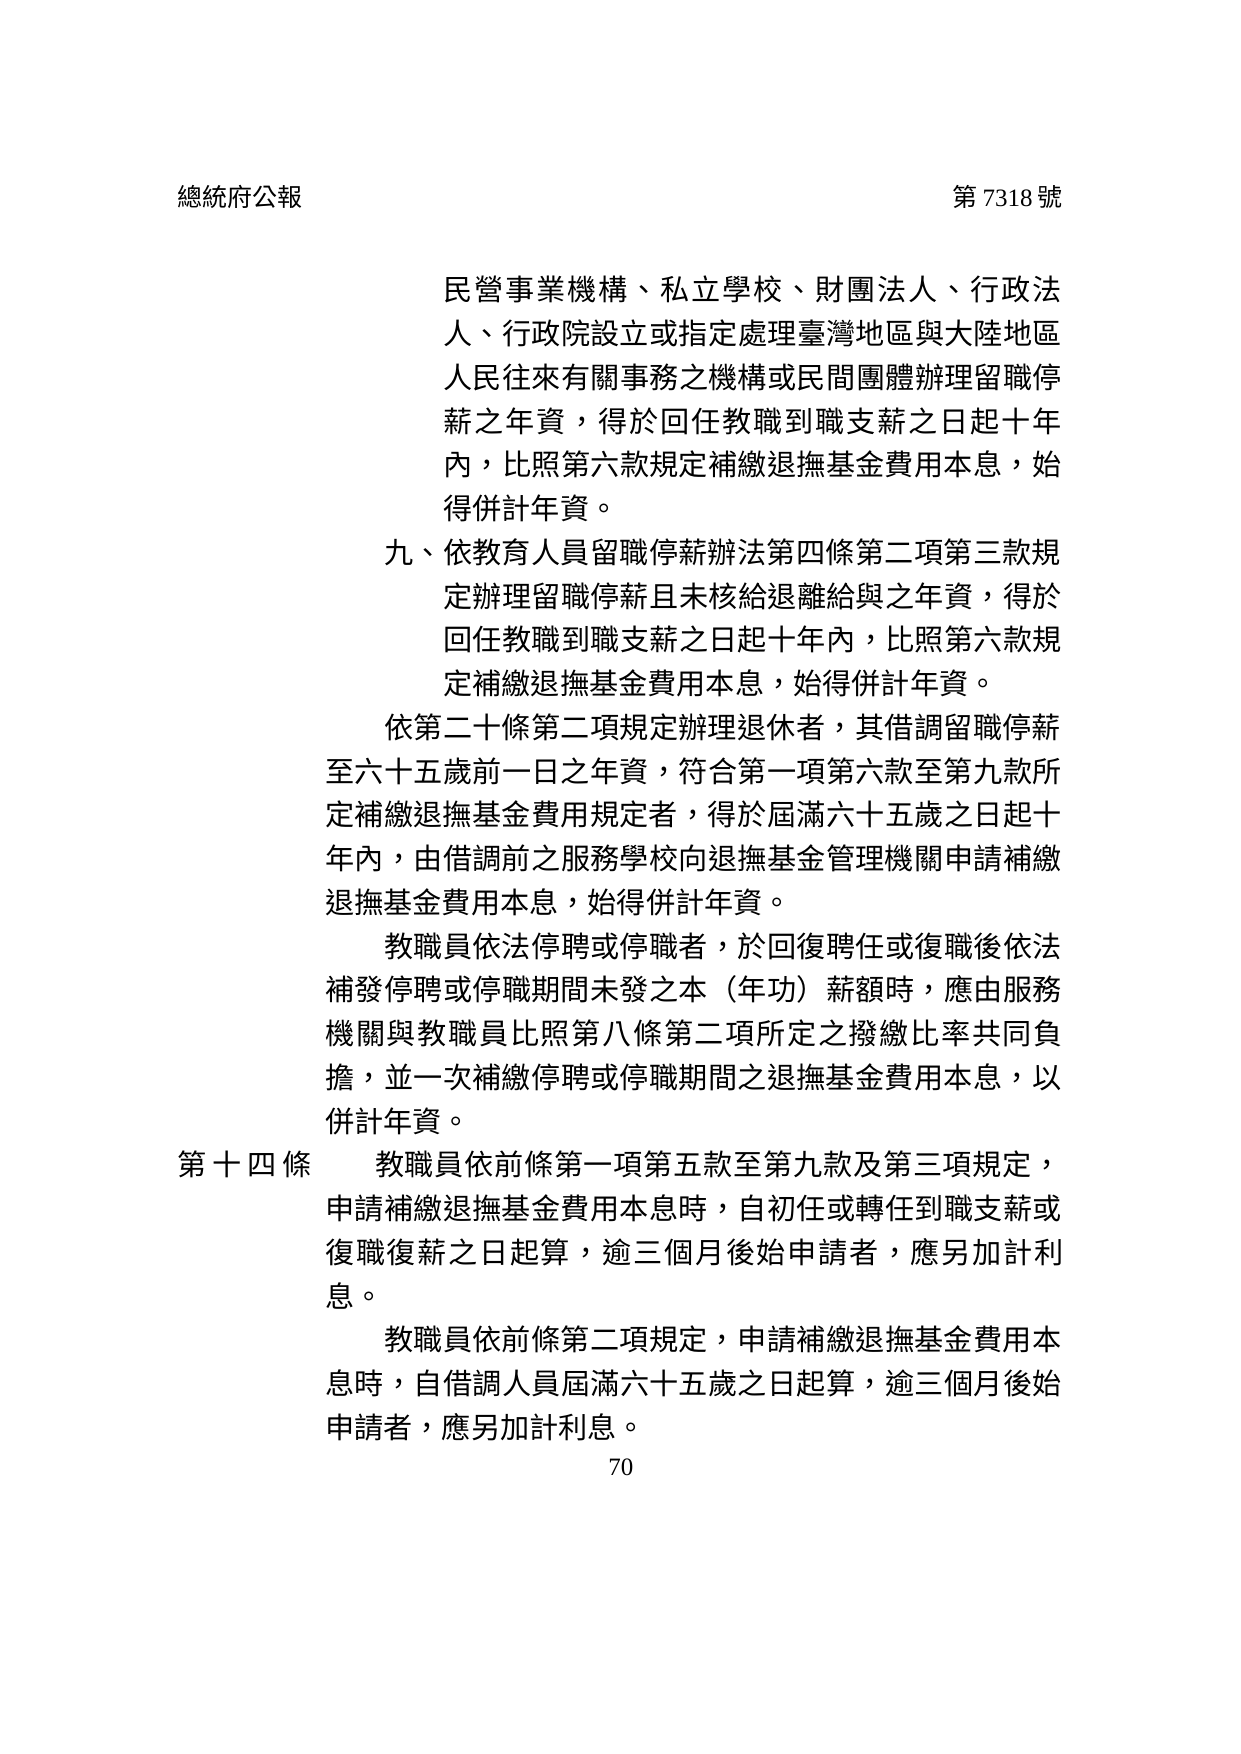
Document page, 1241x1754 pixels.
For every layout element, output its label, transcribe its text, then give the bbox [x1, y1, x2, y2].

text 九、依教育人員留職停薪辦法第四條第二項第三款規定辦理留職停薪且未核給退離給與之年資，得於回任教職到職支薪之日起十年內，比照第六款規定補繳退撫基金費用本息，始得併計年資。 [384, 528, 1064, 703]
text 民營事業機構、私立學校、財團法人、行政法人、行政院設立或指定處理臺灣地區與大陸地區人民往來有關事務之機構或民間團體辦理留職停薪之年資，得於回任教職到職支薪之日起十年內，比照第六款規定補繳退撫基金費用本息，始得併計年資。 [384, 266, 1064, 528]
text 依第二十條第二項規定辦理退休者，其借調留職停薪至六十五歲前一日之年資，符合第一項第六款至第九款所定補繳退撫基金費用規定者，得於屆滿六十五歲之日起十年內，由借調前之服務學校向退撫基金管理機關申請補繳退撫基金費用本息，始得併計年資。 [325, 703, 1064, 922]
text 第十四條 教職員依前條第一項第五款至第九款及第三項規定，申請補繳退撫基金費用本息時，自初任或轉任到職支薪或復職復薪之日起算，逾三個月後始申請者，應另加計利息。 [177, 1141, 1064, 1316]
text 教職員依前條第二項規定，申請補繳退撫基金費用本息時，自借調人員屆滿六十五歲之日起算，逾三個月後始申請者，應另加計利息。 [325, 1316, 1064, 1447]
text 教職員依法停聘或停職者，於回復聘任或復職後依法補發停聘或停職期間未發之本（年功）薪額時，應由服務機關與教職員比照第八條第二項所定之撥繳比率共同負擔，並一次補繳停聘或停職期間之退撫基金費用本息，以併計年資。 [325, 922, 1064, 1141]
